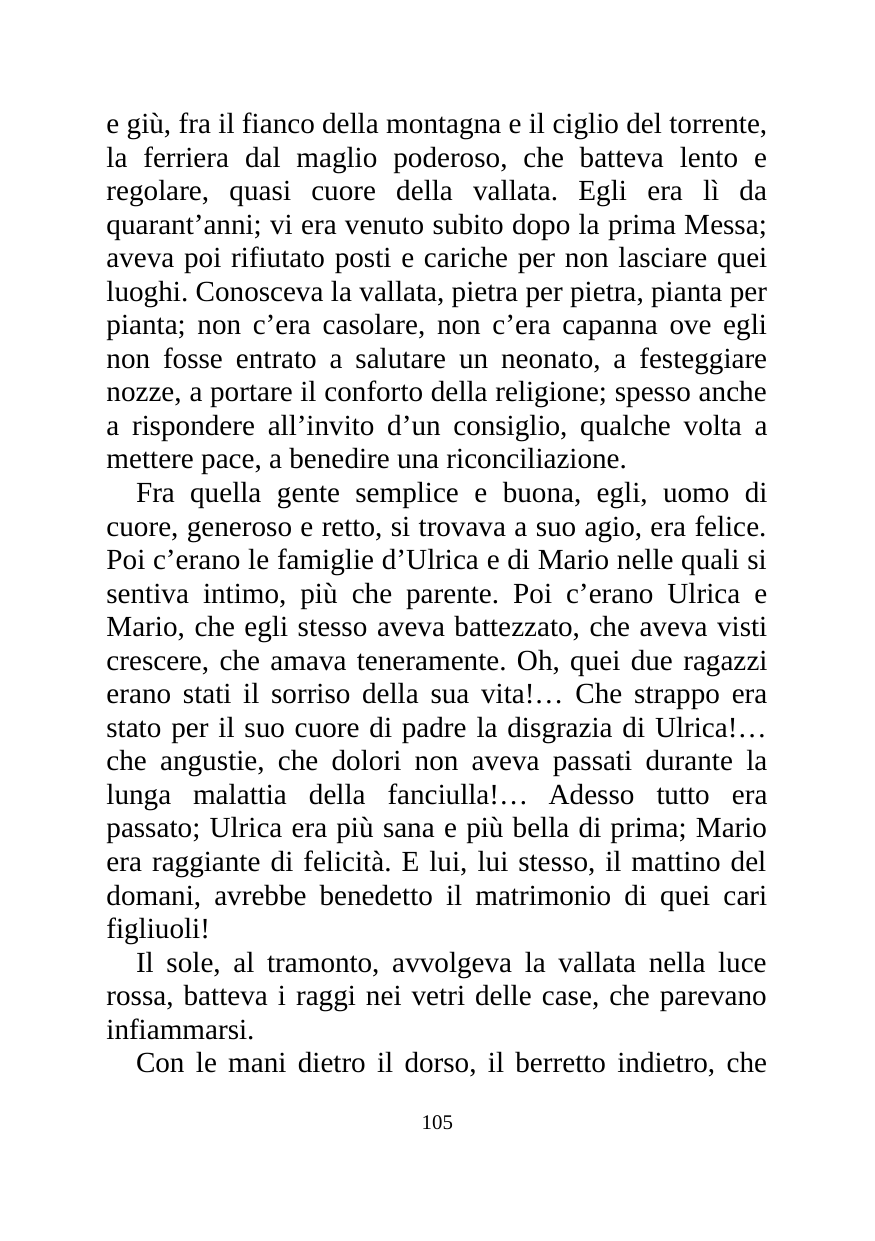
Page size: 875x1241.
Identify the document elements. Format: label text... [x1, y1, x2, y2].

text Il sole, al tramonto, avvolgeva la vallata nella luce rossa, batteva i raggi nei vetri delle case, che parevano infiammarsi. [106, 945, 768, 1045]
text Fra quella gente semplice e buona, egli, uomo di cuore, generoso e retto, si trovava a suo agio, era felice. Poi c’erano le famiglie d’Ulrica e di Mario nelle quali si sentiva intimo, più che parente. Poi c’erano Ulrica e Mario, che egli stesso aveva battezzato, che aveva visti crescere, che amava teneramente. Oh, quei due ragazzi erano stati il sorriso della sua vita!… Che strappo era stato per il suo cuore di padre la disgrazia di Ulrica!… che angustie, che dolori non aveva passati durante la lunga malattia della fanciulla!… Adesso tutto era passato; Ulrica era più sana e più bella di prima; Mario era raggiante di felicità. E lui, lui stesso, il mattino del domani, avrebbe benedetto il matrimonio di quei cari figliuoli! [106, 475, 768, 945]
text e giù, fra il fianco della montagna e il ciglio del torrente, la ferriera dal maglio poderoso, che batteva lento e regolare, quasi cuore della vallata. Egli era lì da quarant’anni; vi era venuto subito dopo la prima Messa; aveva poi rifiutato posti e cariche per non lasciare quei luoghi. Conosceva la vallata, pietra per pietra, pianta per pianta; non c’era casolare, non c’era capanna ove egli non fosse entrato a salutare un neonato, a festeggiare nozze, a portare il conforto della religione; spesso anche a rispondere all’invito d’un consiglio, qualche volta a mettere pace, a benedire una riconciliazione. [106, 106, 768, 475]
text Con le mani dietro il dorso, il berretto indietro, che [106, 1045, 768, 1079]
